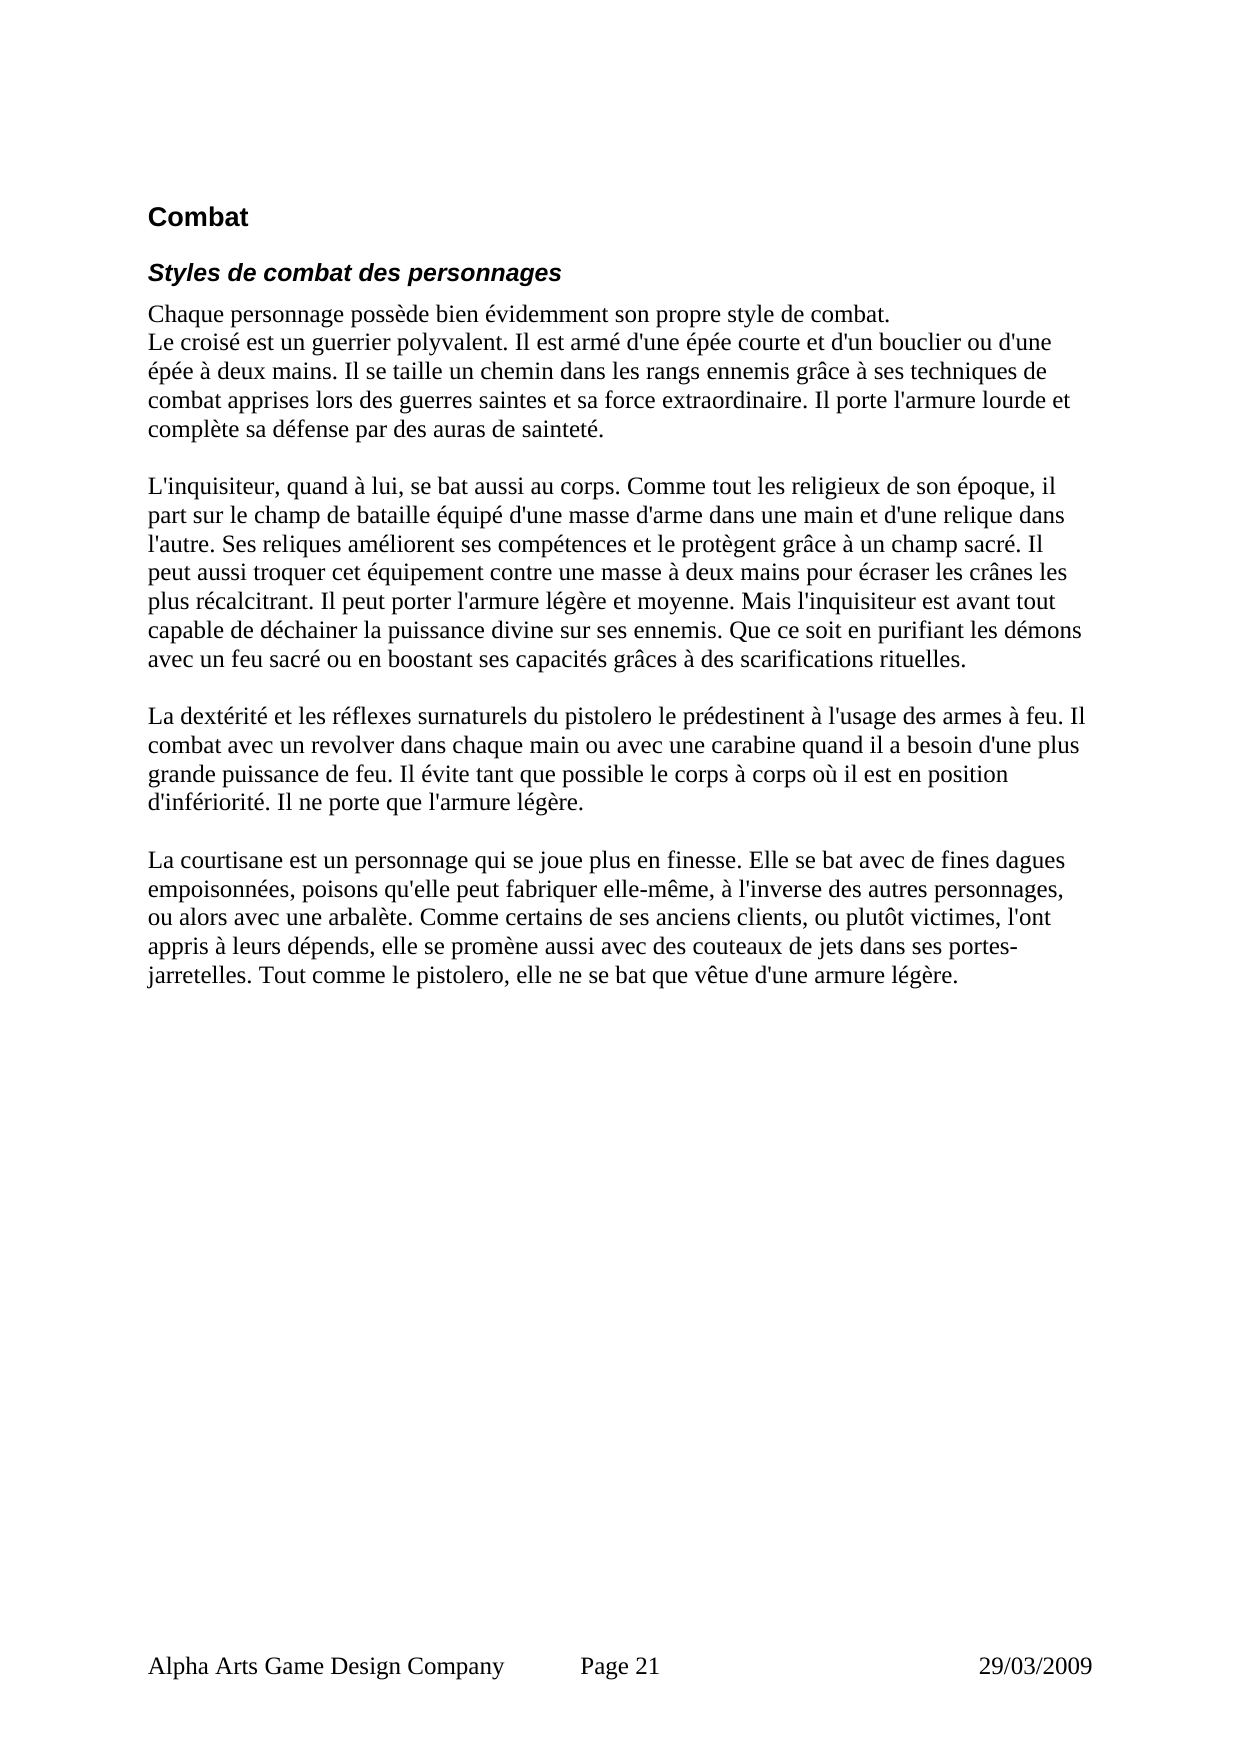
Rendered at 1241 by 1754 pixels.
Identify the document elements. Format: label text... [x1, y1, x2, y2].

text Chaque personnage possède bien évidemment son propre style de combat. [148, 299, 1092, 327]
subtitle Combat [148, 201, 1092, 233]
text La courtisane est un personnage qui se joue plus en finesse. Elle se bat avec de fines dagues empoisonnées, poisons qu'elle peut fabriquer elle-même, à l'inverse des autres personnages, ou alors avec une arbalète. Comme certains de ses anciens clients, ou plutôt victimes, l'ont appris à leurs dépends, elle se promène aussi avec des couteaux de jets dans ses portes-jarretelles. Tout comme le pistolero, elle ne se bat que vêtue d'une armure légère. [148, 845, 1092, 989]
text L'inquisiteur, quand à lui, se bat aussi au corps. Comme tout les religieux de son époque, il part sur le champ de bataille équipé d'une masse d'arme dans une main et d'une relique dans l'autre. Ses reliques améliorent ses compétences et le protègent grâce à un champ sacré. Il peut aussi troquer cet équipement contre une masse à deux mains pour écraser les crânes les plus récalcitrant. Il peut porter l'armure légère et moyenne. Mais l'inquisiteur est avant tout capable de déchainer la puissance divine sur ses ennemis. Que ce soit en purifiant les démons avec un feu sacré ou en boostant ses capacités grâces à des scarifications rituelles. [148, 471, 1092, 672]
subtitle Styles de combat des personnages [148, 258, 1092, 286]
text La dextérité et les réflexes surnaturels du pistolero le prédestinent à l'usage des armes à feu. Il combat avec un revolver dans chaque main ou avec une carabine quand il a besoin d'une plus grande puissance de feu. Il évite tant que possible le corps à corps où il est en position d'infériorité. Il ne porte que l'armure légère. [148, 701, 1092, 816]
text Le croisé est un guerrier polyvalent. Il est armé d'une épée courte et d'un bouclier ou d'une épée à deux mains. Il se taille un chemin dans les rangs ennemis grâce à ses techniques de combat apprises lors des guerres saintes et sa force extraordinaire. Il porte l'armure lourde et complète sa défense par des auras de sainteté. [148, 327, 1092, 442]
